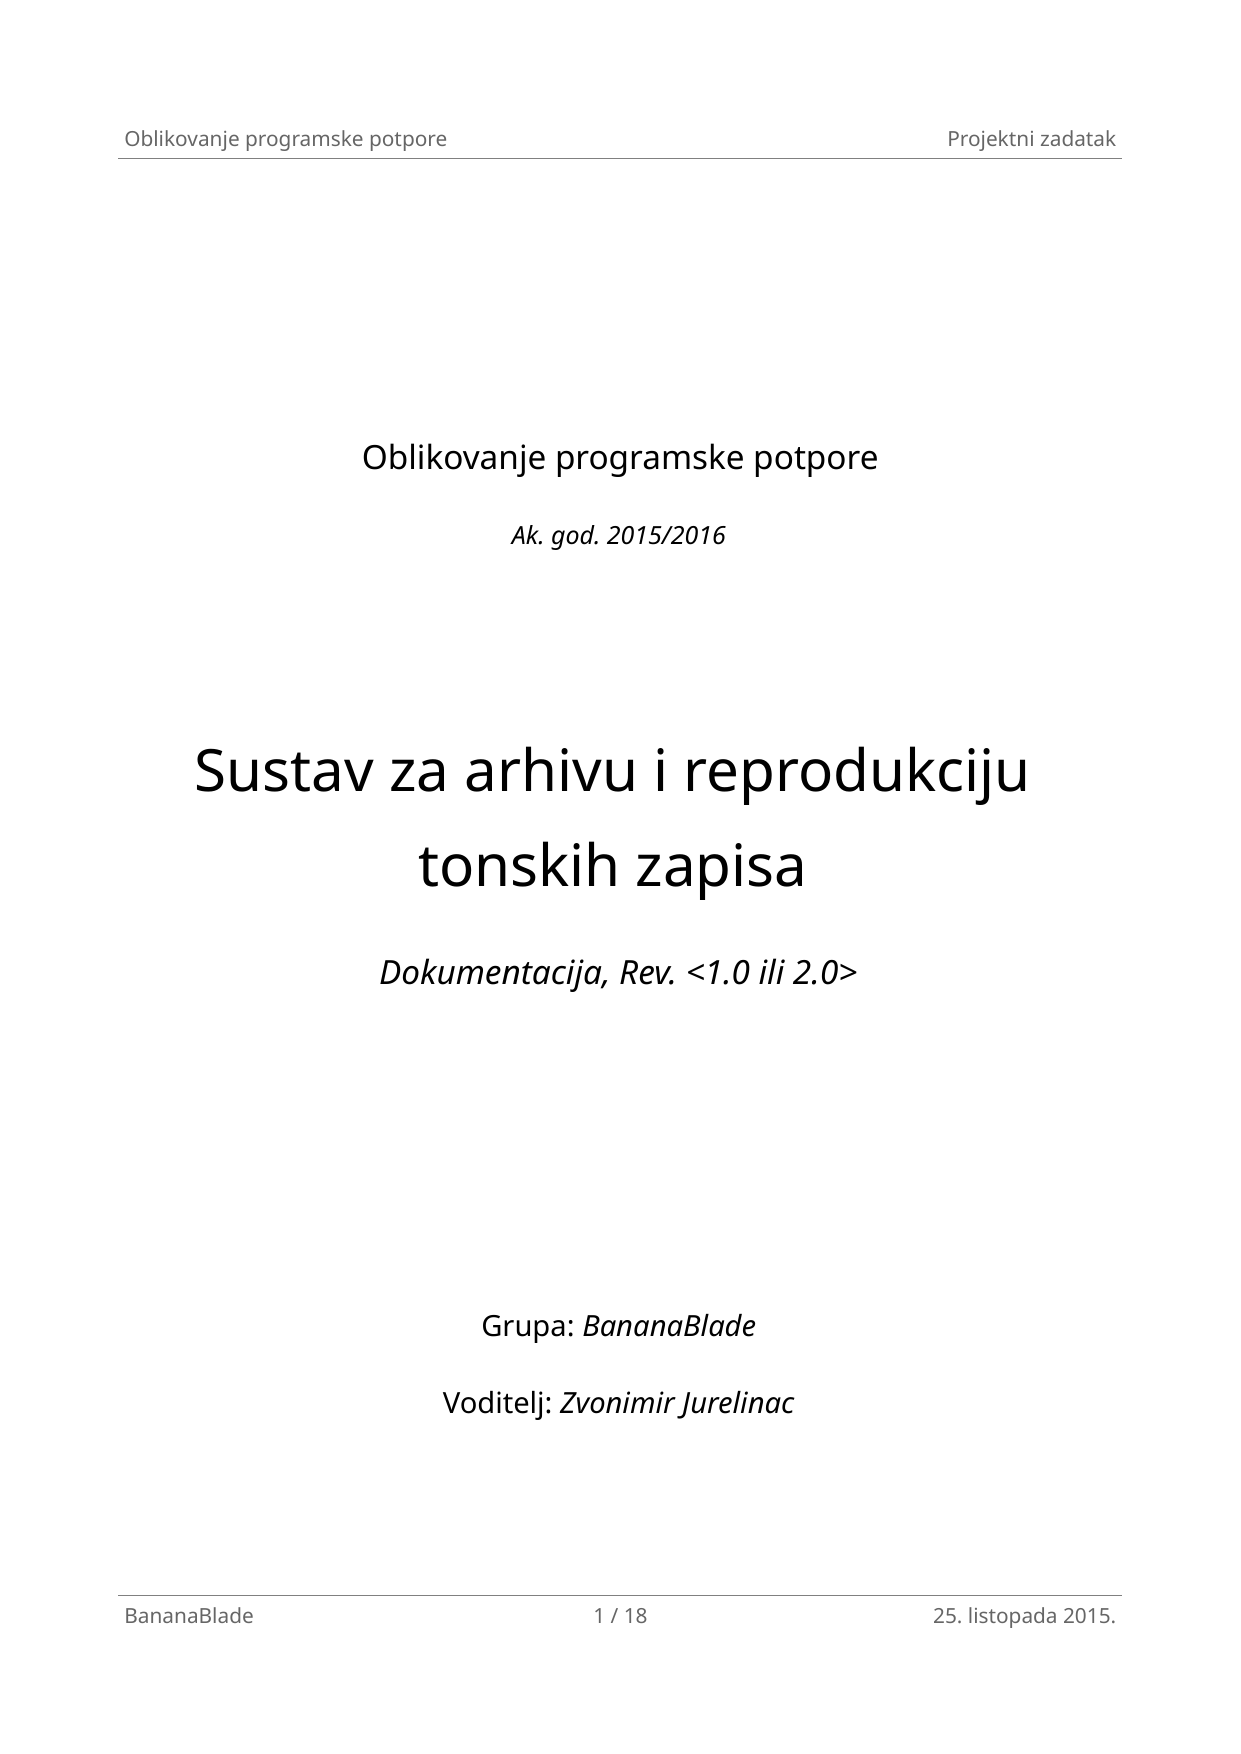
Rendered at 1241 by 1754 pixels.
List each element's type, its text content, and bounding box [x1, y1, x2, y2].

text Ak. god. 2015/2016 [118, 518, 1122, 552]
text Voditelj: Zvonimir Jurelinac [118, 1382, 1122, 1422]
text Dokumentacija, Rev. <1.0 ili 2.0> [118, 949, 1122, 994]
text Grupa: BananaBlade [118, 1305, 1122, 1345]
text Sustav za arhivu i reprodukciju tonskih zapisa [118, 729, 1122, 904]
text Oblikovanje programske potpore [118, 434, 1122, 479]
